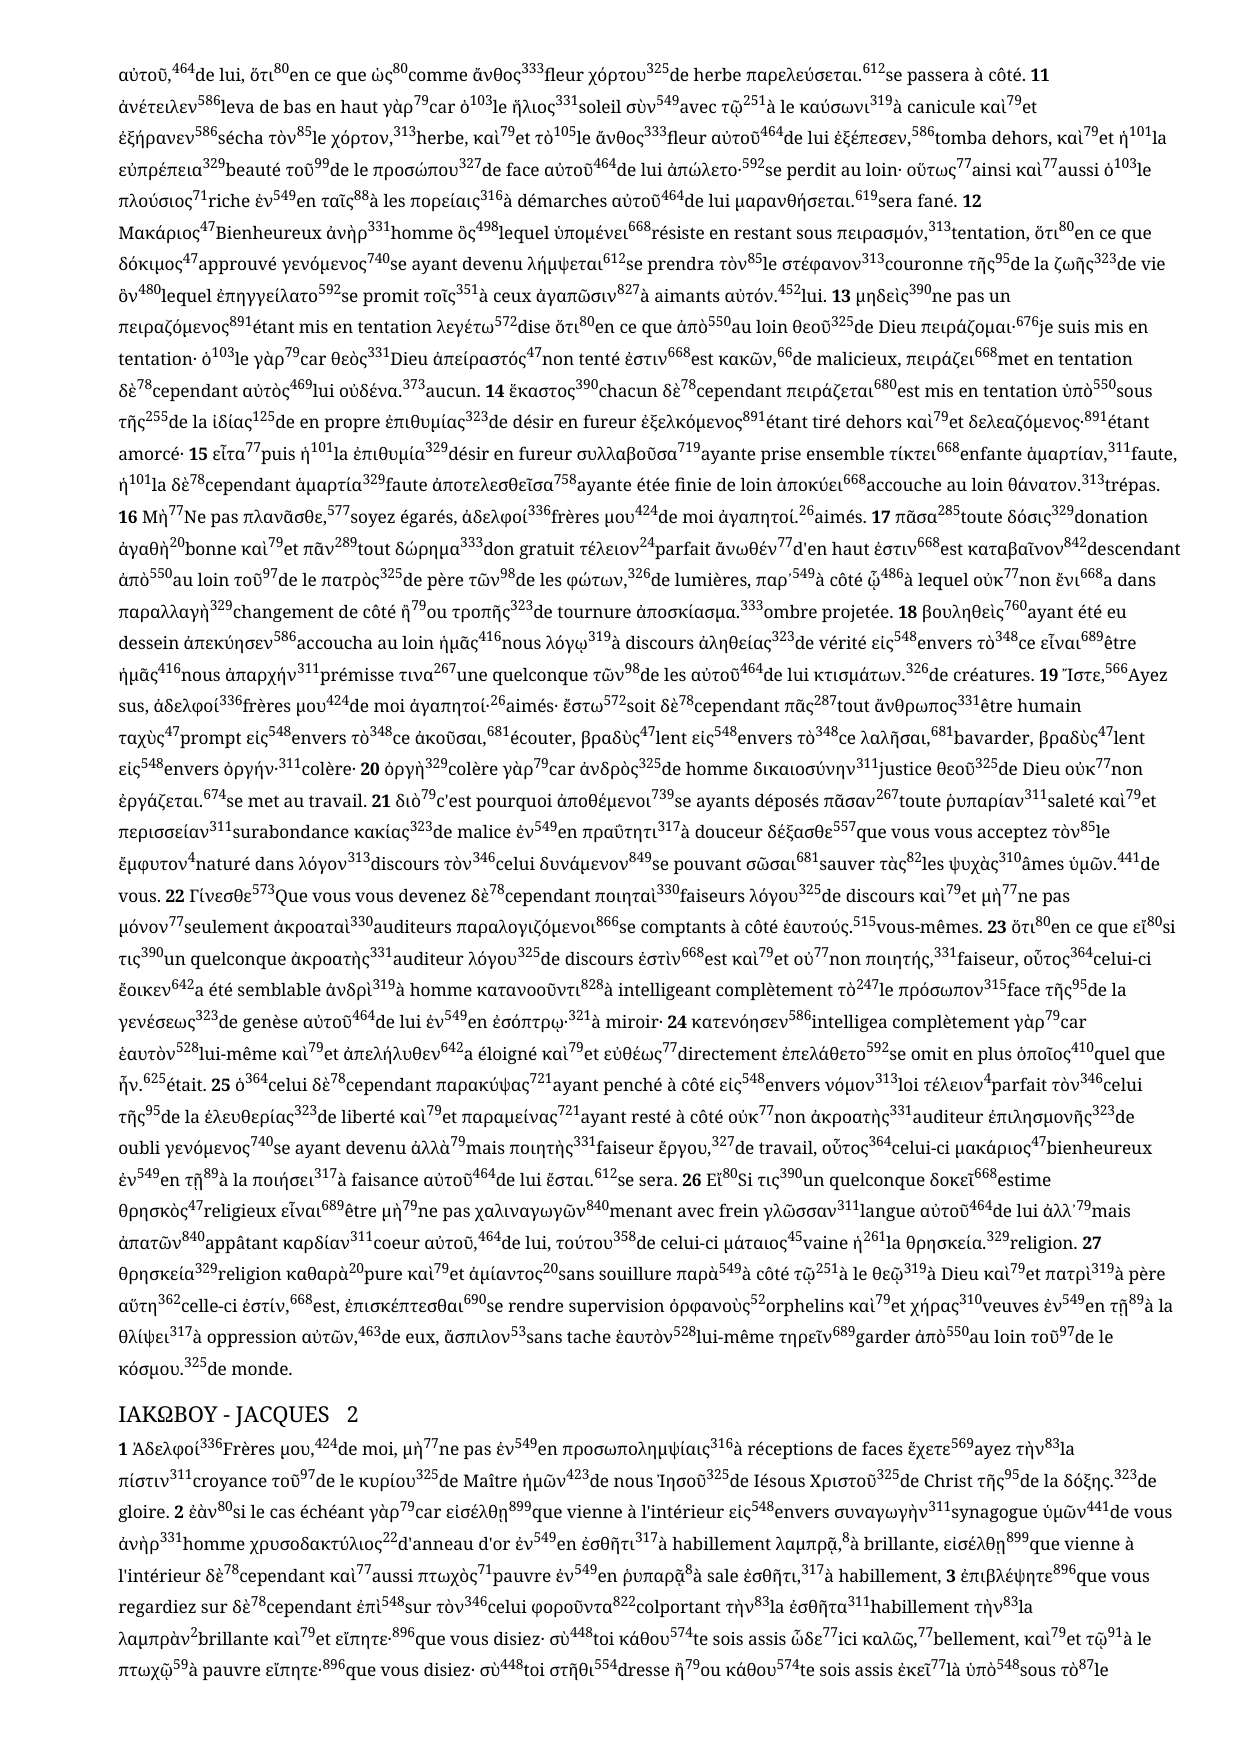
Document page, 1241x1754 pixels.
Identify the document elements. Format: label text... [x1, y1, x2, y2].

text 1 Ἰάκωβος331Iakobos θεοῦ325de Dieu καὶ79et κυρίου325de Maître Ἰησοῦ325de Iésous Χριστοῦ325de Christ δοῦλος331mâle esclave ταῖς88à les δώδεκα182à douze φυλαῖς316à tribus ταῖς483à celles ἐν549en τῇ89à la διασπορᾷ317à dissémination χαίρειν.309être de joie. 2 Πᾶσαν267Toute χαρὰν311joie ἡγήσασθε,557que vous vous gouvernez, ἀδελφοί336frères μου,424de moi, ὅταν80lorsque le cas échéant πειρασμοῖς318à tentations περιπέσητε896que vous tombiez autour ποικίλοις,58à divers, 3 γινώσκοντες839connaissants ὅτι80en ce que τὸ105le δοκίμιον333moyen d'épreuve ὑμῶν441de vous τῆς95de la πίστεως323de croyance κατεργάζεται674se met au travail complètement ὑπομονήν.311résistance. 4 ἡ101la δὲ78cependant ὑπομονὴ329résistance ἔργον315travail τέλειον6parfait ἐχέτω,572ait, ἵνα80afin que ἦτε918que vous soyez τέλειοι70parfaits καὶ79et ὁλόκληροι70touts entiers en lots ἐν549en μηδενὶ380à ne pas un λειπόμενοι.866se laissants. 5 Εἰ80Si δέ78cependant τις390un quelconque ὑμῶν441de vous λείπεται674se laisse σοφίας,323de sagesse, αἰτείτω572demande παρὰ550à côté τοῦ358de celui διδόντος834de donnant θεοῦ325de Dieu πᾶσιν377à tous ἁπλῶς77simplement καὶ79et μὴ77ne pas ὀνειδίζοντος,834de réprouvant, καὶ79et δοθήσεται619sera donné αὐτῷ.458à lui. 6 αἰτείτω572demande δὲ78cependant ἐν549en πίστει317à croyance μηδὲν375ne pas un διακρινόμενος·867se jugeant à travers· ὁ364celui γὰρ79car διακρινόμενος867se jugeant à travers ἔοικεν642a été semblable κλύδωνι319à vague θαλάσσης323de mer ἀνεμιζομένῳ880à étant agité par le vent καὶ79et ῥιπιζομένῳ.880à étant éventé. 7 μὴ77ne pas γὰρ79car οἰέσθω576se imagine ὁ103le ἄνθρωπος331être humain ἐκεῖνος156celui-là ὅτι80en ce que λήμψεταί612se prendra τι375un quelconque παρὰ550à côté τοῦ97de le κυρίου,325de Maître, 8 ἀνὴρ331homme δίψυχος,22double d'âme, ἀκατάστατος47inétabli ἐν549en πάσαις272à toutes ταῖς88à les ὁδοῖς316à chemins αὐτοῦ.464de lui. 9 Καυχάσθω576Se vante δὲ78cependant ὁ103le ἀδελφὸς331frère ὁ103le ταπεινὸς22bas ἐν549en τῷ93à le ὕψει321à hauteur αὐτοῦ,464de lui, 10 ὁ103le δὲ78cependant πλούσιος71riche ἐν549en τῇ89à la ταπεινώσει317à bassesse αὐτοῦ,464de lui, ὅτι80en ce que ὡς80comme ἄνθος333fleur χόρτου325de herbe παρελεύσεται.612se passera à côté. 11 ἀνέτειλεν586leva de bas en haut γὰρ79car ὁ103le ἥλιος331soleil σὺν549avec τῷ251à le καύσωνι319à canicule καὶ79et ἐξήρανεν586sécha τὸν85le χόρτον,313herbe, καὶ79et τὸ105le ἄνθος333fleur αὐτοῦ464de lui ἐξέπεσεν,586tomba dehors, καὶ79et ἡ101la εὐπρέπεια329beauté τοῦ99de le προσώπου327de face αὐτοῦ464de lui ἀπώλετο·592se perdit au loin· οὕτως77ainsi καὶ77aussi ὁ103le πλούσιος71riche ἐν549en ταῖς88à les πορείαις316à démarches αὐτοῦ464de lui μαρανθήσεται.619sera fané. 12 Μακάριος47Bienheureux ἀνὴρ331homme ὃς498lequel ὑπομένει668résiste en restant sous πειρασμόν,313tentation, ὅτι80en ce que δόκιμος47approuvé γενόμενος740se ayant devenu λήμψεται612se prendra τὸν85le στέφανον313couronne τῆς95de la ζωῆς323de vie ὃν480lequel ἐπηγγείλατο592se promit τοῖς351à ceux ἀγαπῶσιν827à aimants αὐτόν.452lui. 13 μηδεὶς390ne pas un πειραζόμενος891étant mis en tentation λεγέτω572dise ὅτι80en ce que ἀπὸ550au loin θεοῦ325de Dieu πειράζομαι·676je suis mis en tentation· ὁ103le γὰρ79car θεὸς331Dieu ἀπείραστός47non tenté ἐστιν668est κακῶν,66de malicieux, πειράζει668met en tentation δὲ78cependant αὐτὸς469lui οὐδένα.373aucun. 14 ἕκαστος390chacun δὲ78cependant πειράζεται680est mis en tentation ὑπὸ550sous τῆς255de la ἰδίας125de en propre ἐπιθυμίας323de désir en fureur ἐξελκόμενος891étant tiré dehors καὶ79et δελεαζόμενος·891étant amorcé· 15 εἶτα77puis ἡ101la ἐπιθυμία329désir en fureur συλλαβοῦσα719ayante prise ensemble τίκτει668enfante ἁμαρτίαν,311faute, ἡ101la δὲ78cependant ἁμαρτία329faute ἀποτελεσθεῖσα758ayante étée finie de loin ἀποκύει668accouche au loin θάνατον.313trépas. 16 Μὴ77Ne pas πλανᾶσθε,577soyez égarés, ἀδελφοί336frères μου424de moi ἀγαπητοί.26aimés. 17 πᾶσα285toute δόσις329donation ἀγαθὴ20bonne καὶ79et πᾶν289tout δώρημα333don gratuit τέλειον24parfait ἄνωθέν77d'en haut ἐστιν668est καταβαῖνον842descendant ἀπὸ550au loin τοῦ97de le πατρὸς325de père τῶν98de les φώτων,326de lumières, παρ᾽549à côté ᾧ486à lequel οὐκ77non ἔνι668a dans παραλλαγὴ329changement de côté ἢ79ou τροπῆς323de tournure ἀποσκίασμα.333ombre projetée. 18 βουληθεὶς760ayant été eu dessein ἀπεκύησεν586accoucha au loin ἡμᾶς416nous λόγῳ319à discours ἀληθείας323de vérité εἰς548envers τὸ348ce εἶναι689être ἡμᾶς416nous ἀπαρχήν311prémisse τινα267une quelconque τῶν98de les αὐτοῦ464de lui κτισμάτων.326de créatures. 19 Ἴστε,566Ayez sus, ἀδελφοί336frères μου424de moi ἀγαπητοί·26aimés· ἔστω572soit δὲ78cependant πᾶς287tout ἄνθρωπος331être humain ταχὺς47prompt εἰς548envers τὸ348ce ἀκοῦσαι,681écouter, βραδὺς47lent εἰς548envers τὸ348ce λαλῆσαι,681bavarder, βραδὺς47lent εἰς548envers ὀργήν·311colère· 20 ὀργὴ329colère γὰρ79car ἀνδρὸς325de homme δικαιοσύνην311justice θεοῦ325de Dieu οὐκ77non ἐργάζεται.674se met au travail. 21 διὸ79c'est pourquoi ἀποθέμενοι739se ayants déposés πᾶσαν267toute ῥυπαρίαν311saleté καὶ79et περισσείαν311surabondance κακίας323de malice ἐν549en πραΰτητι317à douceur δέξασθε557que vous vous acceptez τὸν85le ἔμφυτον4naturé dans λόγον313discours τὸν346celui δυνάμενον849se pouvant σῶσαι681sauver τὰς82les ψυχὰς310âmes ὑμῶν.441de vous. 22 Γίνεσθε573Que vous vous devenez δὲ78cependant ποιηταὶ330faiseurs λόγου325de discours καὶ79et μὴ77ne pas μόνον77seulement ἀκροαταὶ330auditeurs παραλογιζόμενοι866se comptants à côté ἑαυτούς.515vous-mêmes. 23 ὅτι80en ce que εἴ80si τις390un quelconque ἀκροατὴς331auditeur λόγου325de discours ἐστὶν668est καὶ79et οὐ77non ποιητής,331faiseur, οὗτος364celui-ci ἔοικεν642a été semblable ἀνδρὶ319à homme κατανοοῦντι828à intelligeant complètement τὸ247le πρόσωπον315face τῆς95de la γενέσεως323de genèse αὐτοῦ464de lui ἐν549en ἐσόπτρῳ·321à miroir· 24 κατενόησεν586intelligea complètement γὰρ79car ἑαυτὸν528lui-même καὶ79et ἀπελήλυθεν642a éloigné καὶ79et εὐθέως77directement ἐπελάθετο592se omit en plus ὁποῖος410quel que ἦν.625était. 25 ὁ364celui δὲ78cependant παρακύψας721ayant penché à côté εἰς548envers νόμον313loi τέλειον4parfait τὸν346celui τῆς95de la ἐλευθερίας323de liberté καὶ79et παραμείνας721ayant resté à côté οὐκ77non ἀκροατὴς331auditeur ἐπιλησμονῆς323de oubli γενόμενος740se ayant devenu ἀλλὰ79mais ποιητὴς331faiseur ἔργου,327de travail, οὗτος364celui-ci μακάριος47bienheureux ἐν549en τῇ89à la ποιήσει317à faisance αὐτοῦ464de lui ἔσται.612se sera. 26 Εἴ80Si τις390un quelconque δοκεῖ668estime θρησκὸς47religieux εἶναι689être μὴ79ne pas χαλιναγωγῶν840menant avec frein γλῶσσαν311langue αὐτοῦ464de lui ἀλλ᾽79mais ἀπατῶν840appâtant καρδίαν311coeur αὐτοῦ,464de lui, τούτου358de celui-ci μάταιος45vaine ἡ261la θρησκεία.329religion. 27 θρησκεία329religion καθαρὰ20pure καὶ79et ἀμίαντος20sans souillure παρὰ549à côté τῷ251à le θεῷ319à Dieu καὶ79et πατρὶ319à père αὕτη362celle-ci ἐστίν,668est, ἐπισκέπτεσθαι690se rendre supervision ὀρφανοὺς52orphelins καὶ79et χήρας310veuves ἐν549en τῇ89à la θλίψει317à oppression αὐτῶν,463de eux, ἄσπιλον53sans tache ἑαυτὸν528lui-même τηρεῖν689garder ἀπὸ550au loin τοῦ97de le κόσμου.325de monde. [118, 59, 1181, 1381]
text 1 Ἀδελφοί336Frères μου,424de moi, μὴ77ne pas ἐν549en προσωπολημψίαις316à réceptions de faces ἔχετε569ayez τὴν83la πίστιν311croyance τοῦ97de le κυρίου325de Maître ἡμῶν423de nous Ἰησοῦ325de Iésous Χριστοῦ325de Christ τῆς95de la δόξης.323de gloire. 2 ἐὰν80si le cas échéant γὰρ79car εἰσέλθῃ899que vienne à l'intérieur εἰς548envers συναγωγὴν311synagogue ὑμῶν441de vous ἀνὴρ331homme χρυσοδακτύλιος22d'anneau d'or ἐν549en ἐσθῆτι317à habillement λαμπρᾷ,8à brillante, εἰσέλθῃ899que vienne à l'intérieur δὲ78cependant καὶ77aussi πτωχὸς71pauvre ἐν549en ῥυπαρᾷ8à sale ἐσθῆτι,317à habillement, 3 ἐπιβλέψητε896que vous regardiez sur δὲ78cependant ἐπὶ548sur τὸν346celui φοροῦντα822colportant τὴν83la ἐσθῆτα311habillement τὴν83la λαμπρὰν2brillante καὶ79et εἴπητε·896que vous disiez· σὺ448toi κάθου574te sois assis ὧδε77ici καλῶς,77bellement, καὶ79et τῷ91à le πτωχῷ59à pauvre εἴπητε·896que vous disiez· σὺ448toi στῆθι554dresse ἢ79ou κάθου574te sois assis ἐκεῖ77là ὑπὸ548sous τὸ87le ὑποπόδιόν315sous-pied μου,424de moi, 4 οὐ340non διεκρίθητε597vous fûtes jugé à travers ἐν549en ἑαυτοῖς519à vous-mêmes καὶ79et ἐγένεσθε589vous vous devîntes κριταὶ330juges διαλογισμῶν324de calculs au-travers πονηρῶν;15de méchants; 5 ἀκούσατε,553écoutez, ἀδελφοί336frères μου424de moi ἀγαπητοί·26aimés· οὐχ340non ὁ103le θεὸς331Dieu ἐξελέξατο592se élut τοὺς84les πτωχοὺς52pauvres τῷ91à le κόσμῳ319à monde πλουσίους52riches ἐν549en πίστει317à croyance καὶ79et κληρονόμους312héritiers τῆς95de la βασιλείας323de royauté ἧς490de laquelle ἐπηγγείλατο592se promit τοῖς351à ceux ἀγαπῶσιν827à aimants αὐτόν;452lui; 6 ὑμεῖς447vous δὲ78cependant ἠτιμάσατε583vous dévalorisâtes τὸν85le πτωχόν.53pauvre. οὐχ340non οἱ102les πλούσιοι70riches καταδυναστεύουσιν667règnent en dynastes de haut en bas ὑμῶν441de vous καὶ79et αὐτοὶ468eux ἕλκουσιν667tirent ὑμᾶς436vous εἰς548envers κριτήρια;314critères; 7 οὐκ340non αὐτοὶ468eux βλασφημοῦσιν667blasphèment τὸ87le καλὸν6beau ὄνομα315nom τὸ348ce ἐπικληθὲν746ayant été surnommé ἐφ᾽548sur ὑμᾶς;436vous; 8 Εἰ80Si μέντοι79néanmoins νόμον313loi τελεῖτε665vous achevez βασιλικὸν53royalique κατὰ548selon τὴν83la γραφήν·311graphe· ἀγαπήσεις604tu aimeras τὸν85le πλησίον53prochain σου442de toi ὡς80comme σεαυτόν,516toi-même, καλῶς77bellement ποιεῖτε·665vous faites· 9 εἰ80si δὲ78cependant προσωπολημπτεῖτε,665vous prenez selon la face, ἁμαρτίαν311faute ἐργάζεσθε671vous vous mettez au travail ἐλεγχόμενοι890étants réfutés ὑπὸ550sous τοῦ97de le νόμου325de loi ὡς80comme παραβάται.330transgresseurs. 10 ὅστις498lequel un quelconque γὰρ79car ὅλον269tout entier τὸν85le νόμον313loi τηρήσῃ,899que garde, πταίσῃ899que trébuche δὲ78cependant ἐν549en ἑνί,61à un, γέγονεν642a devenu πάντων385de tous ἔνοχος.71tenu au-dedans. 11 ὁ364celui γὰρ79car εἰπών·721ayant dit· μὴ77ne pas μοιχεύσῃς,897que tu adultères, εἶπεν586dit καί·77aussi· μὴ77ne pas φονεύσῃς·897que tu meurtrisses· εἰ80si δὲ78cependant οὐ77non μοιχεύεις,666tu adultères, φονεύεις666tu meurtris δέ,78cependant, γέγονας640tu as devenu παραβάτης331transgresseur νόμου.325de loi. 12 Οὕτως77Ainsi λαλεῖτε569bavardez καὶ79et οὕτως77ainsi ποιεῖτε569faites ὡς80comme διὰ550par νόμου325de loi ἐλευθερίας323de liberté μέλλοντες839imminants κρίνεσθαι.692être jugé. 13 ἡ101la γὰρ79car κρίσις329jugement ἀνέλεος45sans miséricorde τῷ352à celui μὴ77ne pas ποιήσαντι713à ayant fait ἔλεος·315miséricorde· κατακαυχᾶται674se vante de haut en bas ἔλεος333miséricorde κρίσεως.323de jugement. 14 Τί412Quel τὸ105le ὄφελος,333dividende, ἀδελφοί336frères μου,424de moi, ἐὰν80si le cas échéant πίστιν311croyance λέγῃ921que dise τις390un quelconque ἔχειν,689avoir, ἔργα314travaux δὲ78cependant μὴ77ne pas ἔχῃ;921que ait; μὴ340ne pas δύναται674se peut ἡ101la πίστις329croyance σῶσαι681sauver αὐτόν;452lui; 15 ἐὰν80si le cas échéant ἀδελφὸς331frère ἢ79ou ἀδελφὴ329soeur γυμνοὶ46nus ὑπάρχωσιν920que subsistent καὶ79et λειπόμενοι866se laissants τῆς95de la ἐφημέρου14de éphémère τροφῆς,323de nourriture, 16 εἴπῃ899que dise δέ78cependant τις390un quelconque αὐτοῖς457à eux ἐξ550hors ὑμῶν·441de vous· ὑπάγετε569dirigez en arrière ἐν549en εἰρήνῃ,317à paix, θερμαίνεσθε573que vous vous chauffez καὶ79et χορτάζεσθε,573que vous vous fourragez, μὴ77ne pas δῶτε896que vous donniez δὲ78cependant αὐτοῖς457à eux τὰ86les ἐπιτήδεια54nécessaires τοῦ259de le σώματος,327de corps, τί412quel τὸ105le ὄφελος;333dividende; 17 οὕτως77ainsi καὶ77aussi ἡ101la πίστις,329croyance, ἐὰν80si le cas échéant μὴ77ne pas ἔχῃ921que ait ἔργα,314travaux, νεκρά45morte ἐστιν668est καθ᾽548selon ἑαυτήν.526elle-même. 18 Ἀλλ᾽79Mais ἐρεῖ606dira τις·390un quelconque· σὺ448toi πίστιν311croyance ἔχεις,666tu as, κἀγὼ431et moi ἔργα314travaux ἔχω.664j'ai. δεῖξόν554montre μοι420à moi τὴν83la πίστιν311croyance σου442de toi χωρὶς552séparément τῶν98de les ἔργων,326de travaux, κἀγώ431et moi σοι439à toi δείξω602je montrerai ἐκ550hors τῶν98de les ἔργων326de travaux μου424de moi τὴν83la πίστιν.311croyance. 19 σὺ448toi πιστεύεις666tu crois ὅτι80en ce que εἷς47un ἐστιν668est ὁ103le θεός,331Dieu, καλῶς77bellement ποιεῖς·666tu fais· καὶ77aussi τὰ104les δαιμόνια332démons πιστεύουσιν667croient καὶ79et φρίσσουσιν.667frissonnent. 20 Θέλεις666Tu veux δὲ78cependant γνῶναι,681connaître, ὦ304O ἄνθρωπε337être humain κενέ,27vide, ὅτι80en ce que ἡ101la πίστις329croyance χωρὶς552séparément τῶν98de les ἔργων326de travaux ἀργή45sans travail ἐστιν;668est; 21 Ἀβραὰμ331Abraam ὁ103le πατὴρ331père ἡμῶν423de nous οὐκ340non ἐξ550hors ἔργων326de travaux ἐδικαιώθη600fut justifié ἀνενέγκας721ayant porté de bas en haut Ἰσαὰκ313Isaak τὸν85le υἱὸν313fils αὐτοῦ464de lui ἐπὶ548sur τὸ87le θυσιαστήριον;315autel des sacrifices; 22 βλέπεις666tu regardes ὅτι80en ce que ἡ261la πίστις329croyance συνήργει625travaillait avec τοῖς92à les ἔργοις320à travaux αὐτοῦ464de lui καὶ79et ἐκ550hors τῶν258de les ἔργων326de travaux ἡ261la πίστις329croyance ἐτελειώθη,600fut perfectionné, 23 καὶ79et ἐπληρώθη600fut fait plénitude ἡ101la γραφὴ329graphe ἡ362celle λέγουσα·838disante· ἐπίστευσεν586crut δὲ78cependant Ἀβραὰμ331Abraam τῷ91à le θεῷ,319à Dieu, καὶ79et ἐλογίσθη600fut calculé αὐτῷ458à lui εἰς548envers δικαιοσύνην311justice καὶ79et φίλος71ami θεοῦ325de Dieu ἐκλήθη.600fut appelé. 24 ὁρᾶτε665vous voyez ὅτι80en ce que ἐξ550hors ἔργων326de travaux δικαιοῦται680est justifié ἄνθρωπος331être humain καὶ79et οὐκ77non ἐκ550hors πίστεως323de croyance μόνον.77seulement. 25 ὁμοίως77semblablement δὲ78cependant καὶ77aussi Ῥαὰβ329Raab ἡ101la πόρνη329pornée οὐκ340non ἐξ550hors ἔργων326de travaux ἐδικαιώθη600fut justifié ὑποδεξαμένη738se ayante acceptée en dessous τοὺς84les ἀγγέλους312messagers καὶ79et ἑτέρᾳ119à autre-différente ὁδῷ317à chemin ἐκβαλοῦσα;719ayante éjectée; 26 ὥσπερ80comme certes γὰρ79car τὸ105le σῶμα333corps χωρὶς552séparément πνεύματος327de souffle νεκρόν49mort ἐστιν,668est, οὕτως77ainsi καὶ77aussi ἡ101la πίστις329croyance χωρὶς552séparément ἔργων326de travaux νεκρά45morte ἐστιν.668est. [118, 1433, 1181, 1682]
text ΙΑΚΩΒΟΥ - JACQUES 2 [118, 1399, 1181, 1429]
